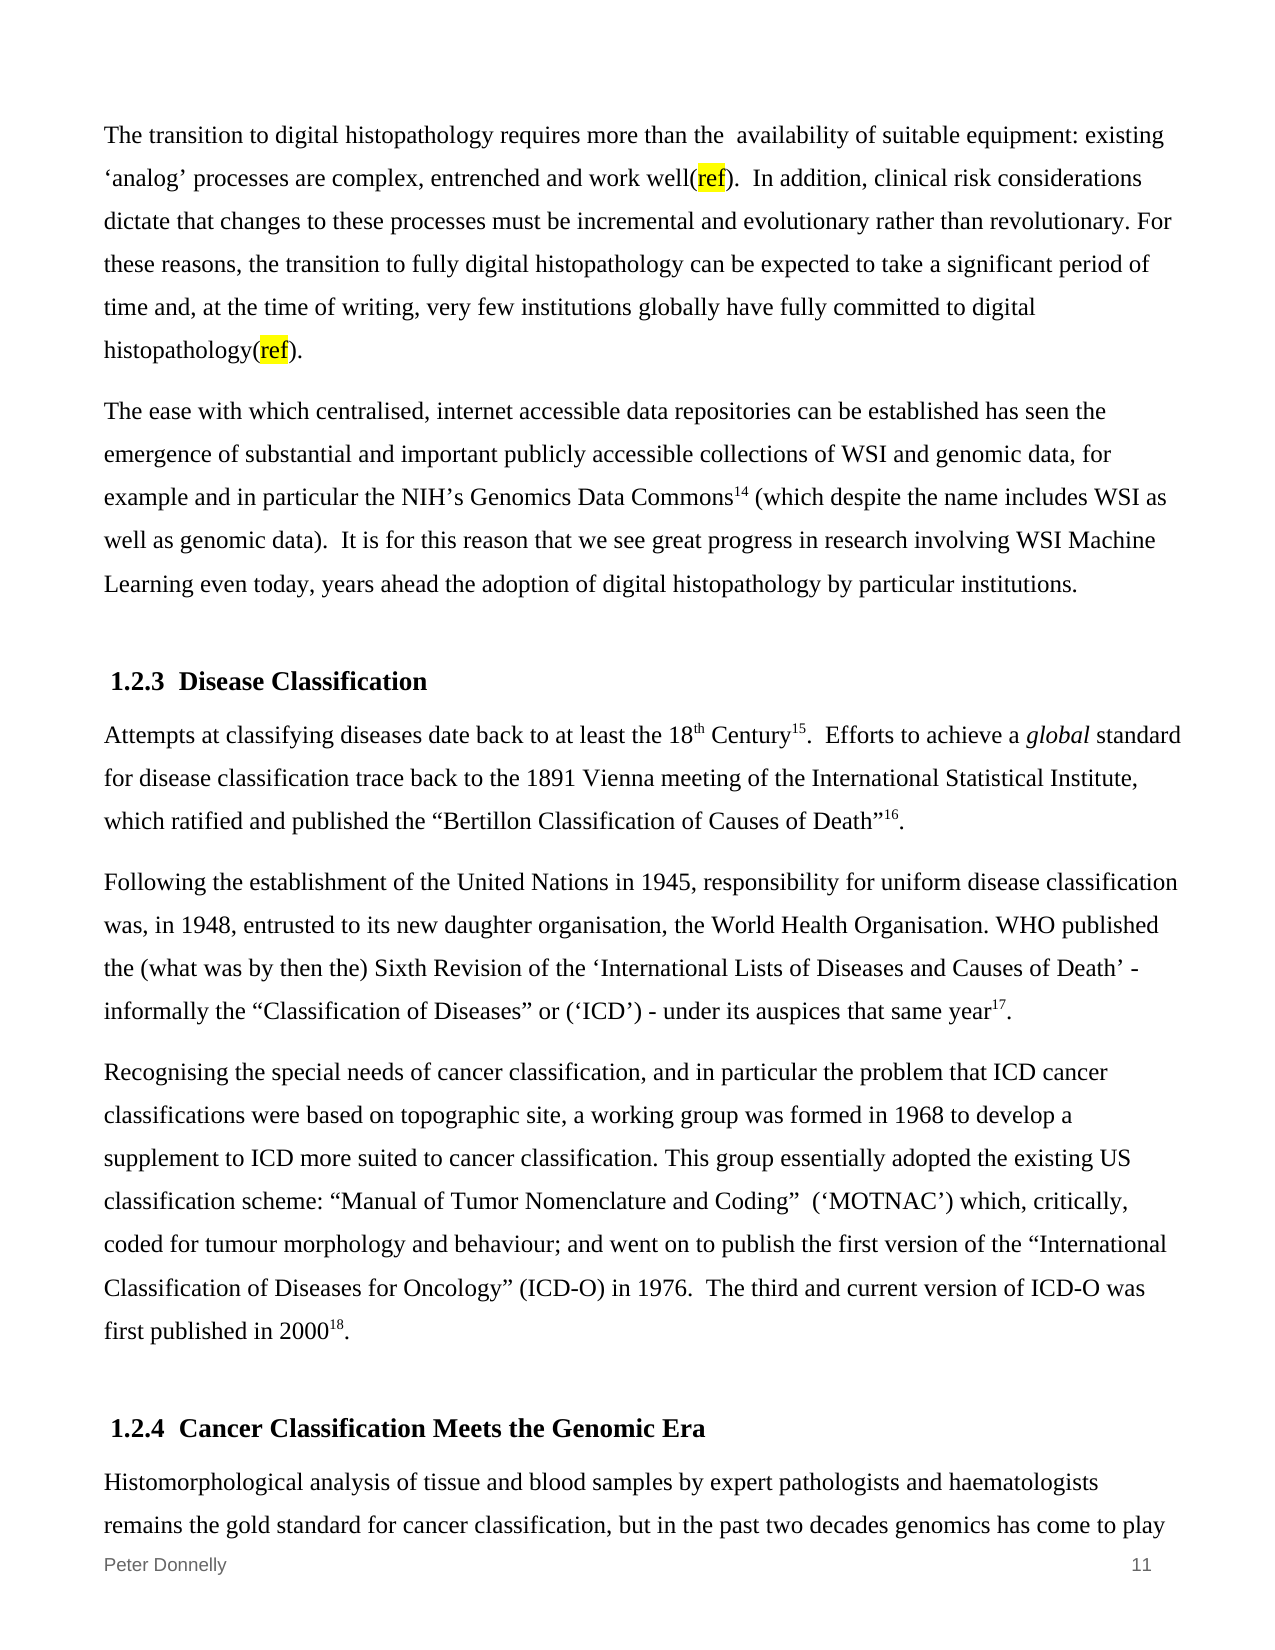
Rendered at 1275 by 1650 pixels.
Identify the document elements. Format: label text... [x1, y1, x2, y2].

text Attempts at classifying diseases date back to at least the 18th Century. Efforts to achieve a global standard for disease classification trace back to the 1891 Vienna meeting of the International Statistical Institute, which ratified and published the “Bertillon Classification of Causes of Death”. [103, 720, 1181, 835]
text Recognising the special needs of cancer classification, and in particular the problem that ICD cancer classifications were based on topographic site, a working group was formed in 1968 to develop a supplement to ICD more suited to cancer classification. This group essentially adopted the existing US classification scheme: “Manual of Tumor Nomenclature and Coding” (‘MOTNAC’) which, critically, coded for tumour morphology and behaviour; and went on to publish the first version of the “International Classification of Diseases for Oncology” (ICD-O) in 1976. The third and current version of ICD-O was first published in 2000. [103, 1057, 1181, 1344]
subtitle Cancer Classification Meets the Genomic Era [103, 1412, 1181, 1443]
text The transition to digital histopathology requires more than the availability of suitable equipment: existing ‘analog’ processes are complex, entrenched and work well(ref). In addition, clinical risk considerations dictate that changes to these processes must be incremental and evolutionary rather than revolutionary. For these reasons, the transition to fully digital histopathology can be expected to take a significant period of time and, at the time of writing, very few institutions globally have fully committed to digital histopathology(ref). [103, 120, 1181, 364]
text Histomorphological analysis of tissue and blood samples by expert pathologists and haematologists remains the gold standard for cancer classification, but in the past two decades genomics has come to play [103, 1467, 1181, 1539]
text Following the establishment of the United Nations in 1945, responsibility for uniform disease classification was, in 1948, entrusted to its new daughter organisation, the World Health Organisation. WHO published the (what was by then the) Sixth Revision of the ‘International Lists of Diseases and Causes of Death’ - informally the “Classification of Diseases” or (‘ICD’) - under its auspices that same year. [103, 867, 1181, 1025]
subtitle Disease Classification [103, 665, 1181, 696]
text The ease with which centralised, internet accessible data repositories can be established has seen the emergence of substantial and important publicly accessible collections of WSI and genomic data, for example and in particular the NIH’s Genomics Data Commons (which despite the name includes WSI as well as genomic data). It is for this reason that we see great progress in research involving WSI Machine Learning even today, years ahead the adoption of digital histopathology by particular institutions. [103, 396, 1181, 597]
